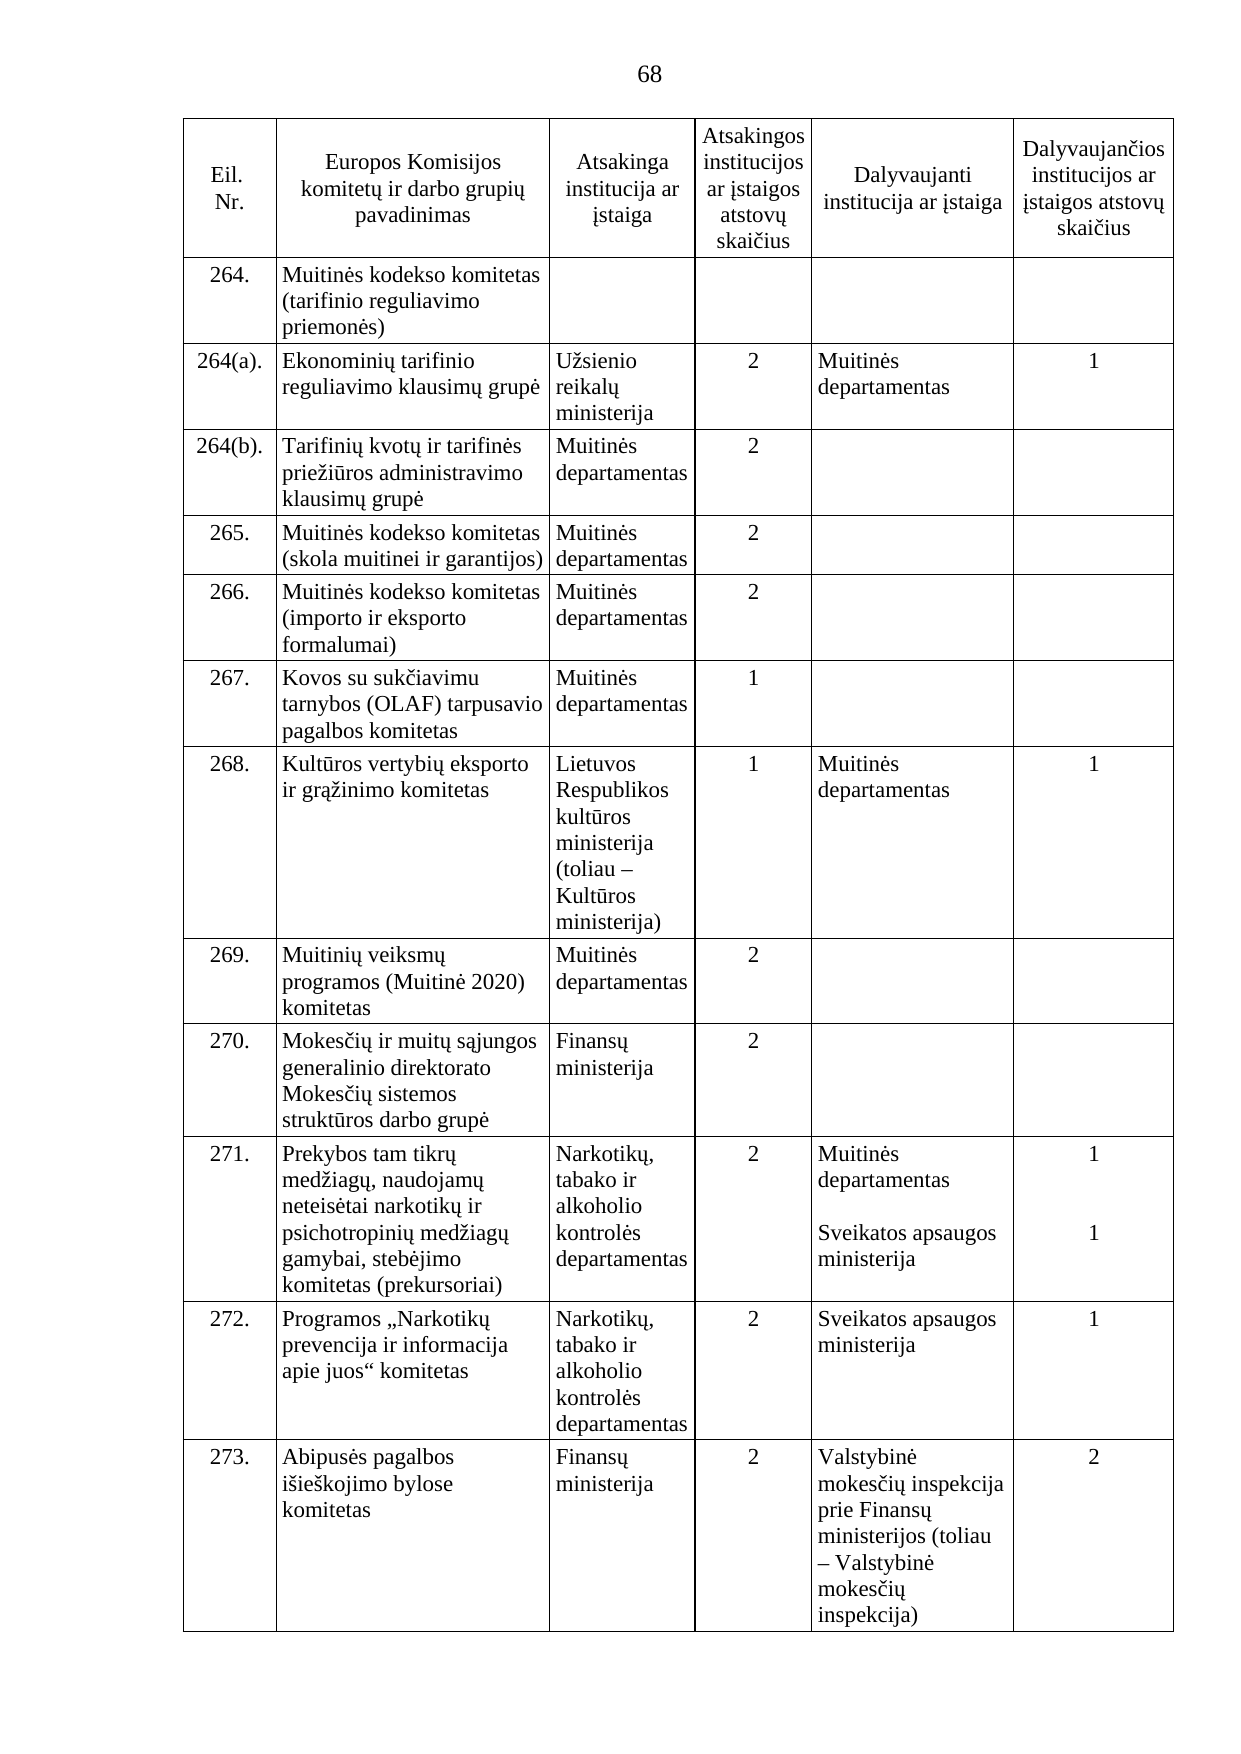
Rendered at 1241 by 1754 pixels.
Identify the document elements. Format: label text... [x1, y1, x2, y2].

table_cell 1 [1014, 747, 1173, 937]
table_cell 264(a). [184, 344, 276, 429]
table_cell 1 1 [1014, 1137, 1173, 1301]
table_header Atsakinga institucija ar įstaiga [550, 119, 694, 257]
table_cell [550, 258, 694, 343]
table_cell [1174, 1301, 1187, 1439]
table_cell Muitinės kodekso komitetas (importo ir eksporto formalumai) [277, 575, 549, 660]
table_cell Ekonominių tarifinio reguliavimo klausimų grupė [277, 344, 549, 429]
table_cell 264(b). [184, 430, 276, 514]
table_cell 1 [1014, 1302, 1173, 1439]
table_cell Muitinės departamentas [550, 575, 694, 660]
table_cell Lietuvos Respublikos kultūros ministerija (toliau – Kultūros ministerija) [550, 747, 694, 937]
table_cell [1174, 1439, 1187, 1631]
table_cell Muitinės kodekso komitetas (tarifinio reguliavimo priemonės) [277, 258, 549, 343]
table_cell 265. [184, 516, 276, 574]
table_cell 269. [184, 939, 276, 1023]
table_cell 2 [696, 1024, 811, 1136]
table_cell 1 [696, 747, 811, 937]
table_cell [1174, 1136, 1187, 1301]
table_cell [1014, 661, 1173, 746]
table_cell [812, 430, 1013, 514]
table_cell [1174, 1023, 1187, 1136]
table_cell 2 [696, 1440, 811, 1631]
table_cell 271. [184, 1137, 276, 1301]
table_cell Muitinės departamentas [550, 661, 694, 746]
table_cell Muitinės departamentas [550, 939, 694, 1023]
table_cell 273. [184, 1440, 276, 1631]
table_cell [812, 1024, 1013, 1136]
table_cell [1174, 746, 1187, 937]
table_cell Narkotikų, tabako ir alkoholio kontrolės departamentas [550, 1137, 694, 1301]
table_cell Prekybos tam tikrų medžiagų, naudojamų neteisėtai narkotikų ir psichotropinių medžiagų gamybai, stebėjimo komitetas (prekursoriai) [277, 1137, 549, 1301]
table_cell [1174, 938, 1187, 1023]
table_cell Muitinės departamentas [812, 747, 1013, 937]
table_cell [1014, 1024, 1173, 1136]
table_cell Muitinės departamentas [550, 516, 694, 574]
table_cell [1174, 660, 1187, 746]
table_header Atsakingos institucijos ar įstaigos atstovų skaičius [696, 119, 811, 257]
table_cell Narkotikų, tabako ir alkoholio kontrolės departamentas [550, 1302, 694, 1439]
table_cell [812, 258, 1013, 343]
table_cell [1014, 258, 1173, 343]
table_cell Muitinės departamentas Sveikatos apsaugos ministerija [812, 1137, 1013, 1301]
table_cell 1 [1014, 344, 1173, 429]
table_cell [1014, 516, 1173, 574]
table_cell 2 [696, 1137, 811, 1301]
table_cell [1014, 939, 1173, 1023]
table_header [1174, 118, 1187, 257]
table_cell 2 [696, 516, 811, 574]
table_cell 2 [696, 939, 811, 1023]
table_cell 268. [184, 747, 276, 937]
table_cell Finansų ministerija [550, 1440, 694, 1631]
table_cell Tarifinių kvotų ir tarifinės priežiūros administravimo klausimų grupė [277, 430, 549, 514]
table_cell Muitinės departamentas [812, 344, 1013, 429]
table_cell 264. [184, 258, 276, 343]
table_cell [1174, 429, 1187, 514]
table_cell 2 [696, 430, 811, 514]
table_header Dalyvaujanti institucija ar įstaiga [812, 119, 1013, 257]
table_cell 2 [696, 1302, 811, 1439]
table_header Europos Komisijos komitetų ir darbo grupių pavadinimas [277, 119, 549, 257]
table_cell [1014, 575, 1173, 660]
table_cell [812, 516, 1013, 574]
table_cell [1174, 515, 1187, 574]
table_cell Muitinės departamentas [550, 430, 694, 514]
table_cell Užsienio reikalų ministerija [550, 344, 694, 429]
table_cell [812, 939, 1013, 1023]
table_cell 2 [696, 344, 811, 429]
table_cell Mokesčių ir muitų sąjungos generalinio direktorato Mokesčių sistemos struktūros darbo grupė [277, 1024, 549, 1136]
table_cell 272. [184, 1302, 276, 1439]
table_cell Programos „Narkotikų prevencija ir informacija apie juos“ komitetas [277, 1302, 549, 1439]
table_cell Sveikatos apsaugos ministerija [812, 1302, 1013, 1439]
table_header Dalyvaujančios institucijos ar įstaigos atstovų skaičius [1014, 119, 1173, 257]
table_cell [696, 258, 811, 343]
table_cell 2 [696, 575, 811, 660]
table_header Eil. Nr. [184, 119, 276, 257]
table_cell [812, 575, 1013, 660]
table_cell Abipusės pagalbos išieškojimo bylose komitetas [277, 1440, 549, 1631]
table_cell 267. [184, 661, 276, 746]
table_cell 1 [696, 661, 811, 746]
table_cell Muitinių veiksmų programos (Muitinė 2020) komitetas [277, 939, 549, 1023]
table_cell Valstybinė mokesčių inspekcija prie Finansų ministerijos (toliau – Valstybinė mokesčių inspekcija) [812, 1440, 1013, 1631]
table_cell [1014, 430, 1173, 514]
table_cell [812, 661, 1013, 746]
table_cell Muitinės kodekso komitetas (skola muitinei ir garantijos) [277, 516, 549, 574]
table_cell 2 [1014, 1440, 1173, 1631]
table_cell [1174, 257, 1187, 343]
table_cell 270. [184, 1024, 276, 1136]
table_cell 266. [184, 575, 276, 660]
table_cell Finansų ministerija [550, 1024, 694, 1136]
table_cell [1174, 343, 1187, 429]
table_cell Kovos su sukčiavimu tarnybos (OLAF) tarpusavio pagalbos komitetas [277, 661, 549, 746]
table_cell [1174, 574, 1187, 660]
table_cell Kultūros vertybių eksporto ir grąžinimo komitetas [277, 747, 549, 937]
